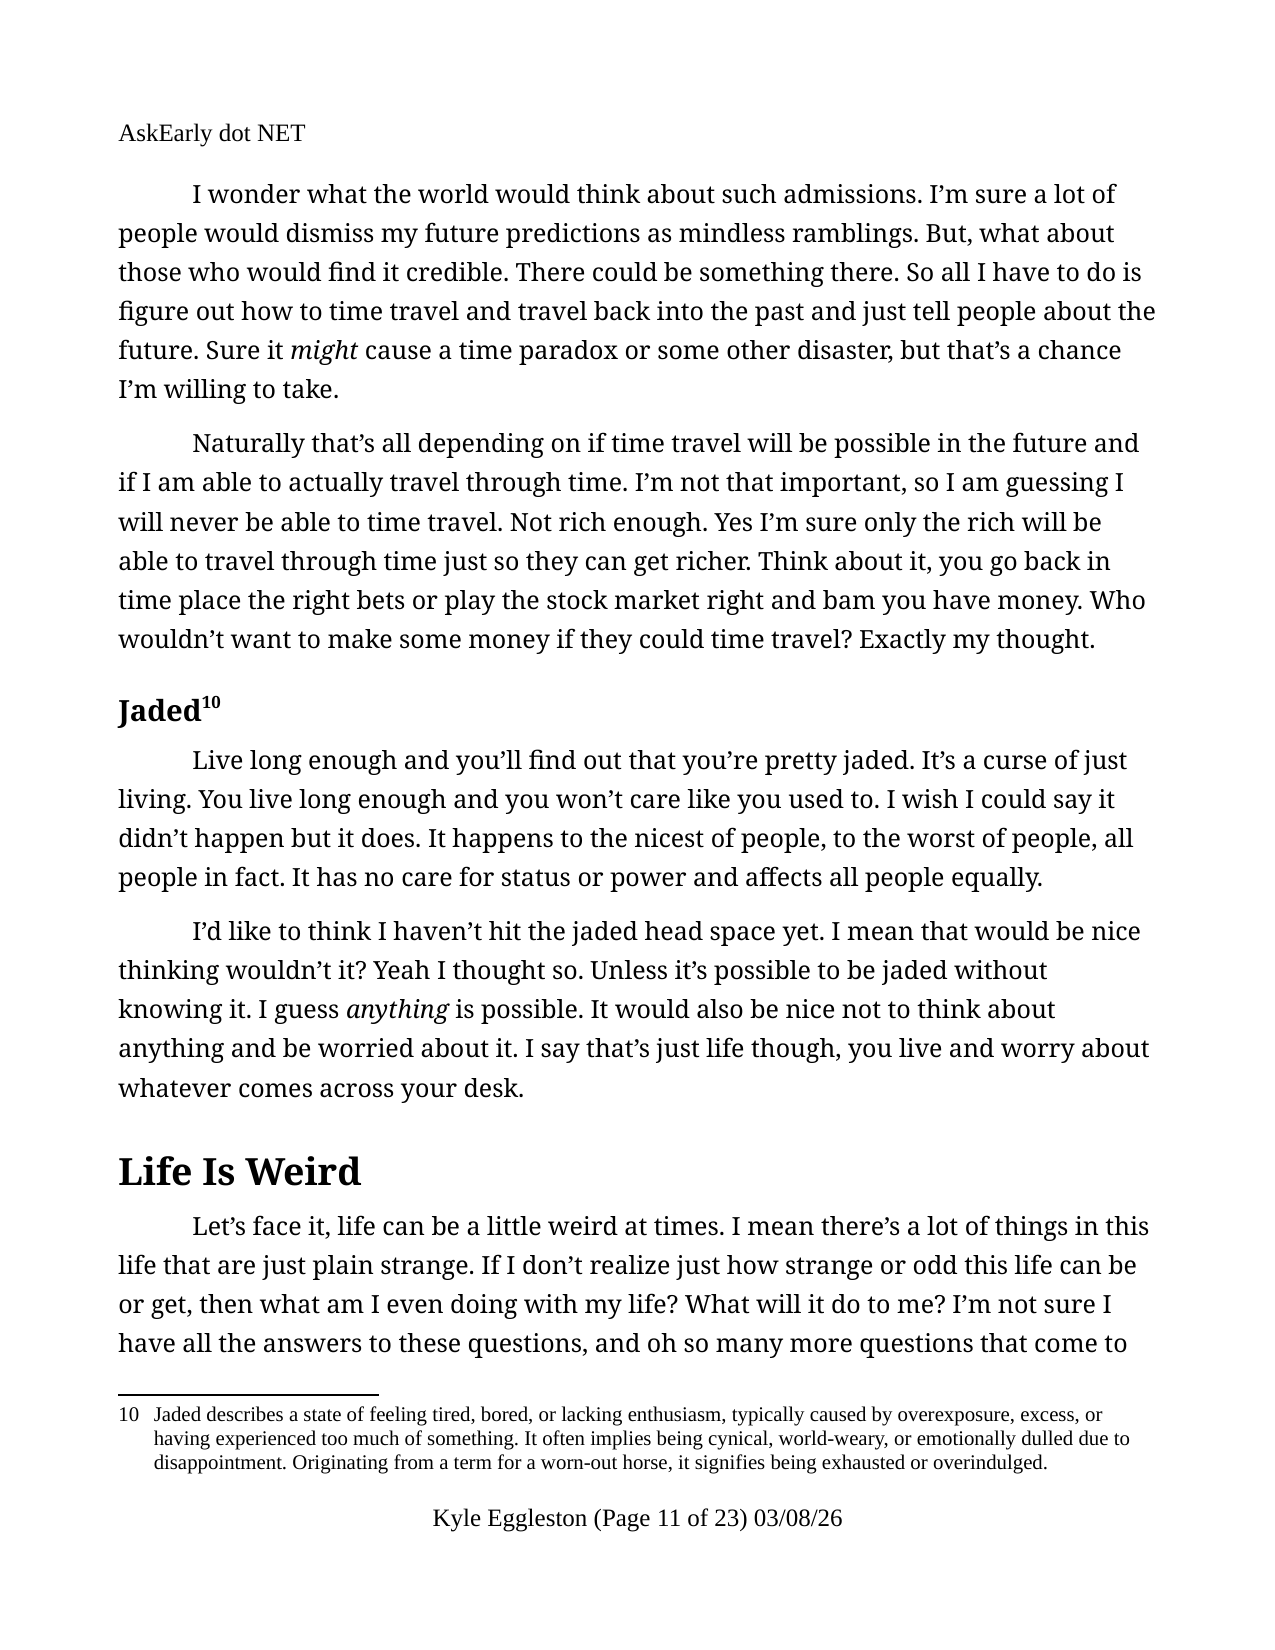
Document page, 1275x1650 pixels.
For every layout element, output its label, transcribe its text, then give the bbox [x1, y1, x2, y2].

text I’d like to think I haven’t hit the jaded head space yet. I mean that would be nice thinking wouldn’t it? Yeah I thought so. Unless it’s possible to be jaded without knowing it. I guess anything is possible. It would also be nice not to think about anything and be worried about it. I say that’s just life though, you live and worry about whatever comes across your desk. [118, 913, 1157, 1104]
text Jaded describes a state of feeling tired, bored, or lacking enthusiasm, typically caused by overexposure, excess, or having experienced too much of something. It often implies being cynical, world-weary, or emotionally dulled due to disappointment. Originating from a term for a worn-out horse, it signifies being exhausted or overindulged. [118, 1401, 1157, 1474]
text Live long enough and you’ll find out that you’re pretty jaded. It’s a curse of just living. You live long enough and you won’t care like you used to. I wish I could say it didn’t happen but it does. It happens to the nicest of people, to the worst of people, all people in fact. It has no care for status or power and affects all people equally. [118, 742, 1157, 894]
text I wonder what the world would think about such admissions. I’m sure a lot of people would dismiss my future predictions as mindless ramblings. But, what about those who would find it credible. There could be something there. So all I have to do is figure out how to time travel and travel back into the past and just tell people about the future. Sure it might cause a time paradox or some other disaster, but that’s a chance I’m willing to take. [118, 176, 1157, 406]
text Let’s face it, life can be a little weird at times. I mean there’s a lot of things in this life that are just plain strange. If I don’t realize just how strange or odd this life can be or get, then what am I even doing with my life? What will it do to me? I’m not sure I have all the answers to these questions, and oh so many more questions that come to [118, 1208, 1157, 1360]
subtitle Life Is Weird [118, 1145, 1157, 1196]
subtitle Jaded [118, 690, 1157, 730]
text Naturally that’s all depending on if time travel will be possible in the future and if I am able to actually travel through time. I’m not that important, so I am guessing I will never be able to time travel. Not rich enough. Yes I’m sure only the rich will be able to travel through time just so they can get richer. Think about it, you go back in time place the right bets or play the stock market right and bam you have money. Who wouldn’t want to make some money if they could time travel? Exactly my thought. [118, 426, 1157, 656]
